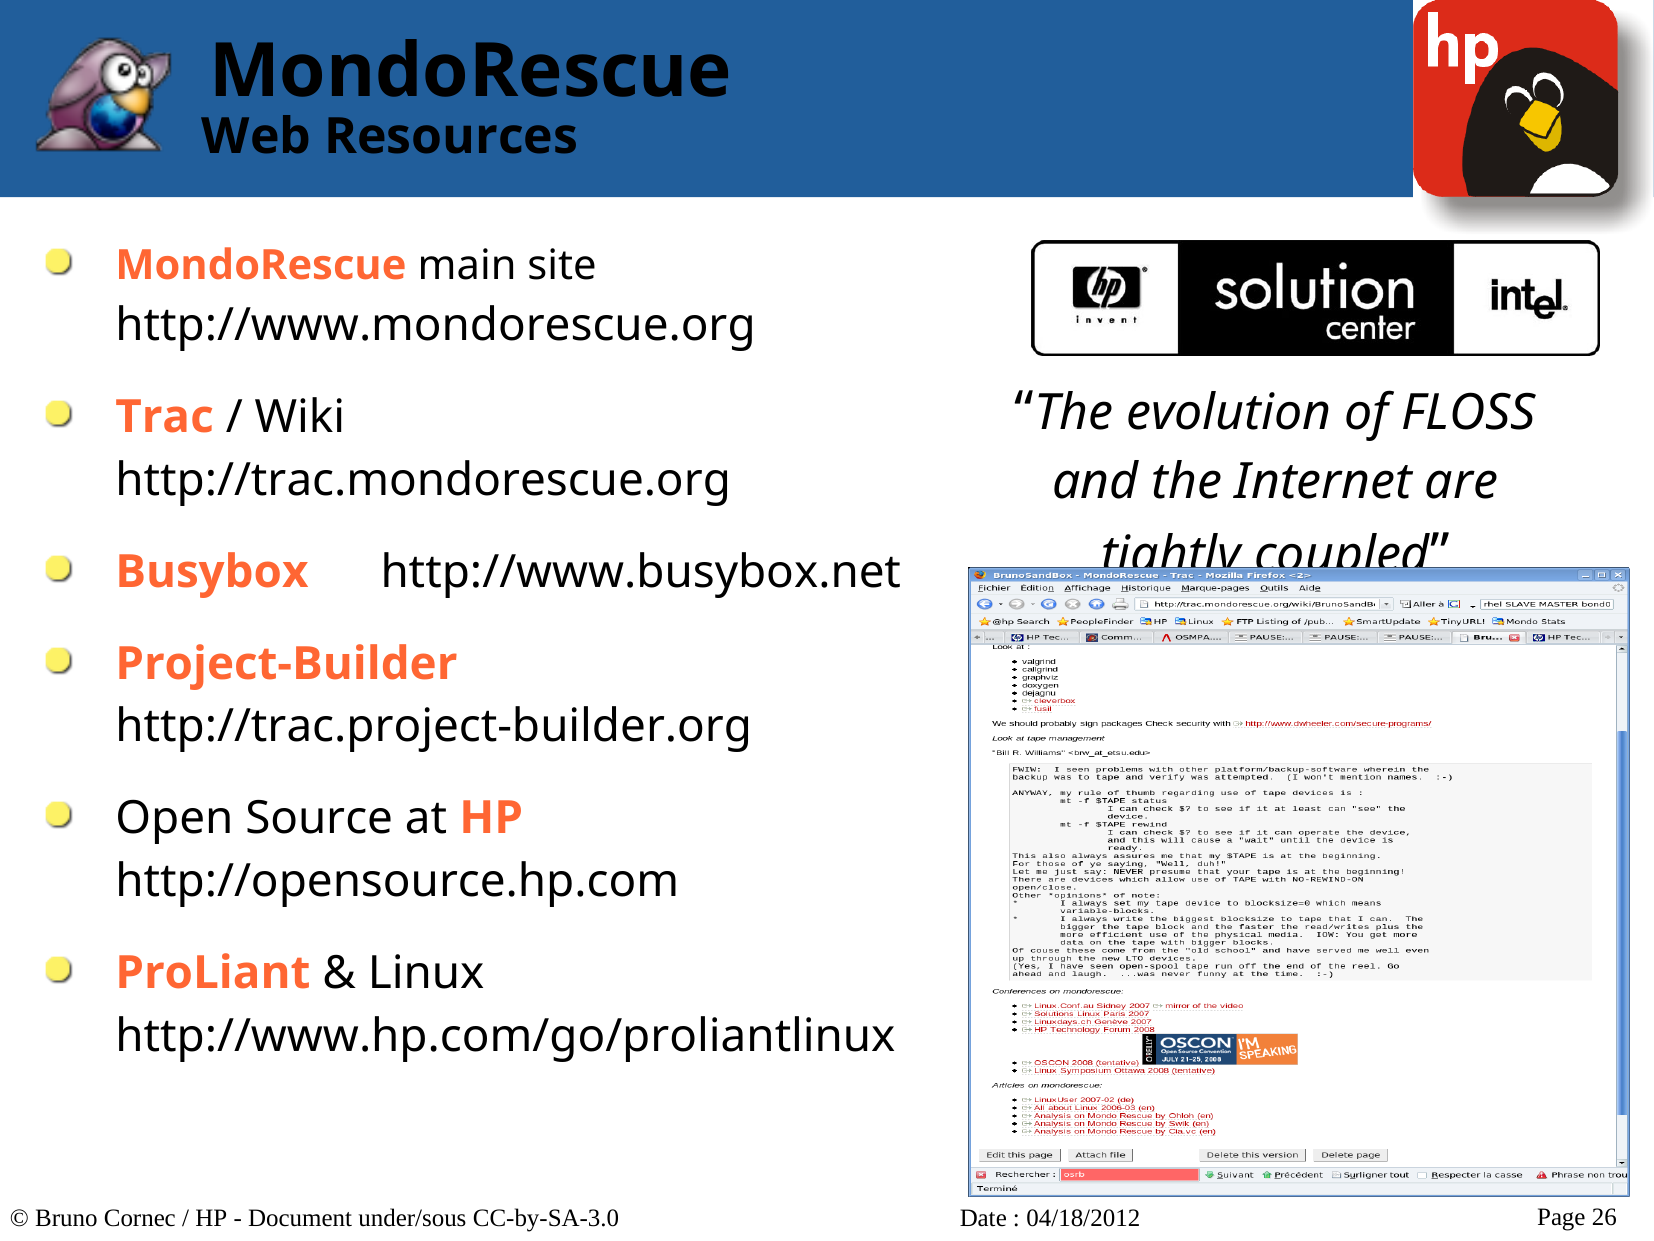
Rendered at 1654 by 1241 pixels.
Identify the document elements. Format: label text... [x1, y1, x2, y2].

picture [1031, 240, 1600, 356]
picture [0, 0, 211, 199]
picture [1413, 0, 1654, 235]
title Web Resources [201, 32, 1191, 241]
text_box “The evolution of FLOSS and the Internet are tightly coupled” [1014, 371, 1643, 574]
picture [968, 567, 1630, 1197]
list MondoRescue main site http://www.mondorescue.org Trac / Wiki http://trac.mondorescue.org Busybox http://www.busybox.net Project-Builderhttp://trac.project-builder.org Open Source at HPhttp://opensource.hp.com ProLiant & Linux http://www.hp.com/go/proliantlinux [32, 234, 934, 1195]
